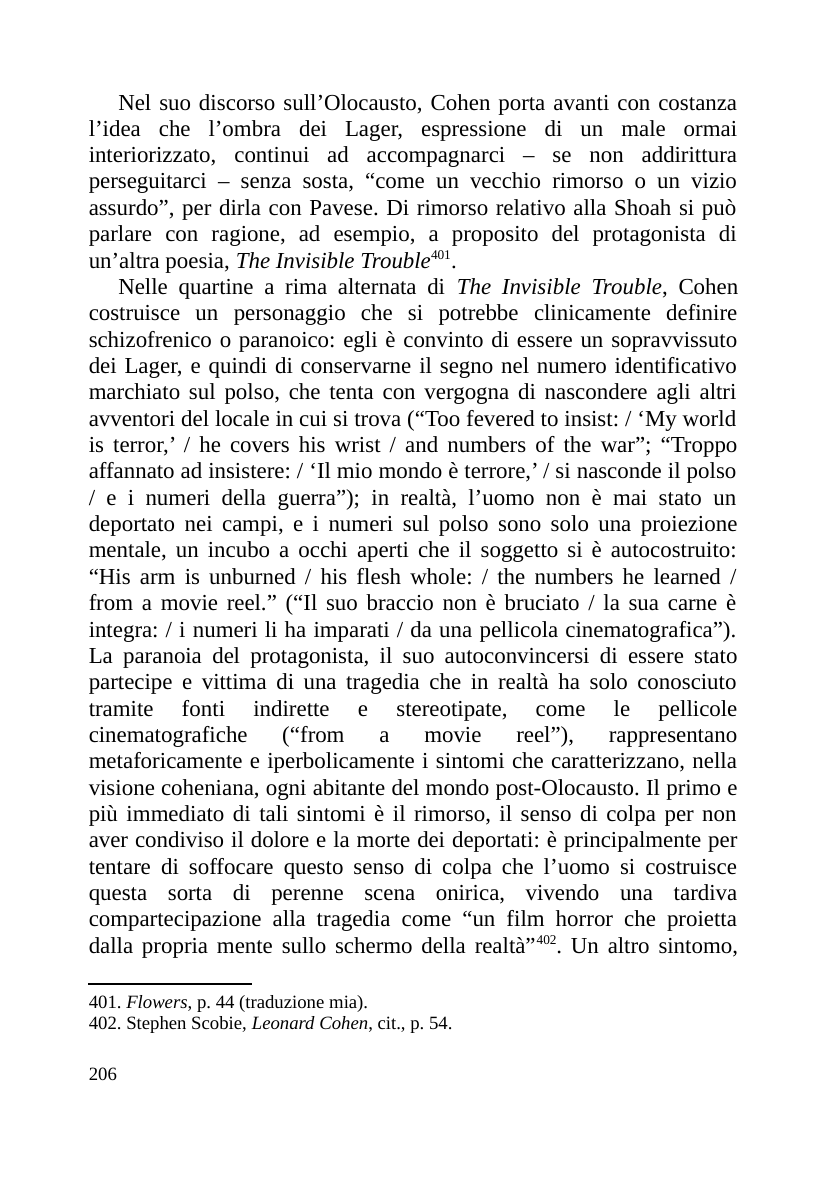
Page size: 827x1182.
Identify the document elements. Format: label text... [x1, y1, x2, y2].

text Flowers, p. 44 (traduzione mia). [88, 991, 738, 1012]
text Nelle quartine a rima alternata di The Invisible Trouble, Cohen costruisce un personaggio che si potrebbe clinicamente definire schizofrenico o paranoico: egli è convinto di essere un sopravvissuto dei Lager, e quindi di conservarne il segno nel numero identificativo marchiato sul polso, che tenta con vergogna di nascondere agli altri avventori del locale in cui si trova (“Too fevered to insist: / ‘My world is terror,’ / he covers his wrist / and numbers of the war”; “Troppo affannato ad insistere: / ‘Il mio mondo è terrore,’ / si nasconde il polso / e i numeri della guerra”); in realtà, l’uomo non è mai stato un deportato nei campi, e i numeri sul polso sono solo una proiezione mentale, un incubo a occhi aperti che il soggetto si è autocostruito: “His arm is unburned / his flesh whole: / the numbers he learned / from a movie reel.” (“Il suo braccio non è bruciato / la sua carne è integra: / i numeri li ha imparati / da una pellicola cinematografica”). La paranoia del protagonista, il suo autoconvincersi di essere stato partecipe e vittima di una tragedia che in realtà ha solo conosciuto tramite fonti indirette e stereotipate, come le pellicole cinematografiche (“from a movie reel”), rappresentano metaforicamente e iperbolicamente i sintomi che caratterizzano, nella visione coheniana, ogni abitante del mondo post-Olocausto. Il primo e più immediato di tali sintomi è il rimorso, il senso di colpa per non aver condiviso il dolore e la morte dei deportati: è principalmente per tentare di soffocare questo senso di colpa che l’uomo si costruisce questa sorta di perenne scena onirica, vivendo una tardiva compartecipazione alla tragedia come “un film horror che proietta dalla propria mente sullo schermo della realtà”. Un altro sintomo, [88, 273, 738, 958]
text Nel suo discorso sull’Olocausto, Cohen porta avanti con costanza l’idea che l’ombra dei Lager, espressione di un male ormai interiorizzato, continui ad accompagnarci – se non addirittura perseguitarci – senza sosta, “come un vecchio rimorso o un vizio assurdo”, per dirla con Pavese. Di rimorso relativo alla Shoah si può parlare con ragione, ad esempio, a proposito del protagonista di un’altra poesia, The Invisible Trouble. [88, 88, 738, 273]
text Stephen Scobie, Leonard Cohen, cit., p. 54. [88, 1012, 738, 1034]
